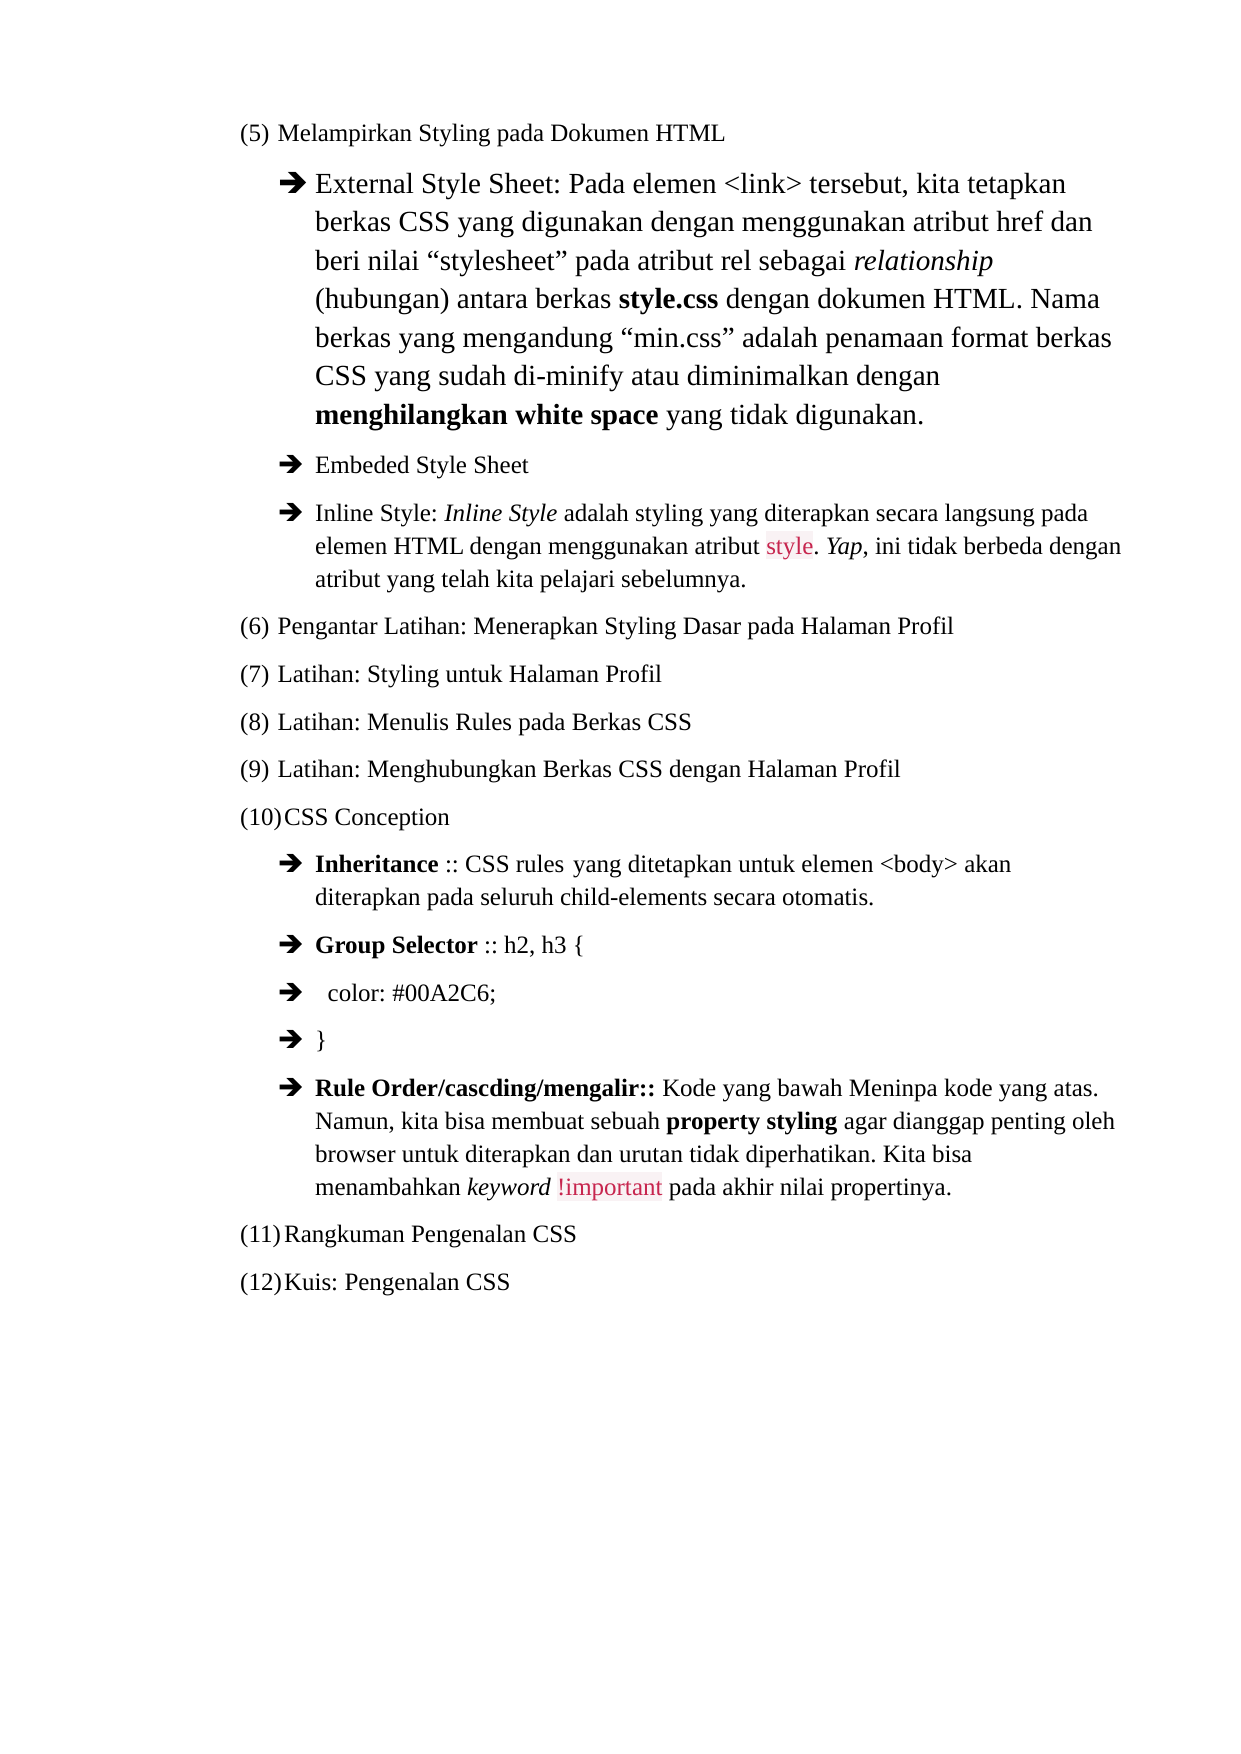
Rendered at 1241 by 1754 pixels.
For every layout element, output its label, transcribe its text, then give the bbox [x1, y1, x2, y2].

list Latihan: Styling untuk Halaman Profil [240, 659, 1122, 688]
list Embeded Style Sheet [277, 450, 1122, 479]
list Inline Style: Inline Style adalah styling yang diterapkan secara langsung pada elemen HTML dengan menggunakan atribut style. Yap, ini tidak berbeda dengan atribut yang telah kita pelajari sebelumnya. [277, 498, 1122, 593]
list } [277, 1025, 1122, 1054]
list Rangkuman Pengenalan CSS [240, 1219, 1122, 1248]
list Group Selector :: h2, h3 { [277, 930, 1122, 959]
list Rule Order/cascding/mengalir:: Kode yang bawah Meninpa kode yang atas. Namun, kita bisa membuat sebuah property styling agar dianggap penting oleh browser untuk diterapkan dan urutan tidak diperhatikan. Kita bisa menambahkan keyword !important pada akhir nilai propertinya. [277, 1073, 1122, 1201]
list Inheritance :: CSS rules yang ditetapkan untuk elemen <body> akan diterapkan pada seluruh child-elements secara otomatis. [277, 849, 1122, 911]
list color: #00A2C6; [277, 978, 1122, 1006]
list Kuis: Pengenalan CSS [240, 1267, 1122, 1296]
list Melampirkan Styling pada Dokumen HTML [240, 118, 1122, 147]
list Latihan: Menghubungkan Berkas CSS dengan Halaman Profil [240, 754, 1122, 783]
list Pengantar Latihan: Menerapkan Styling Dasar pada Halaman Profil [240, 611, 1122, 640]
list CSS Conception [240, 802, 1122, 831]
subtitle External Style Sheet: Pada elemen <link> tersebut, kita tetapkan berkas CSS yang digunakan dengan menggunakan atribut href dan beri nilai “stylesheet” pada atribut rel sebagai relationship (hubungan) antara berkas style.css dengan dokumen HTML. Nama berkas yang mengandung “min.css” adalah penamaan format berkas CSS yang sudah di-minify atau diminimalkan dengan menghilangkan white space yang tidak digunakan. [277, 166, 1122, 431]
list Latihan: Menulis Rules pada Berkas CSS [240, 707, 1122, 735]
